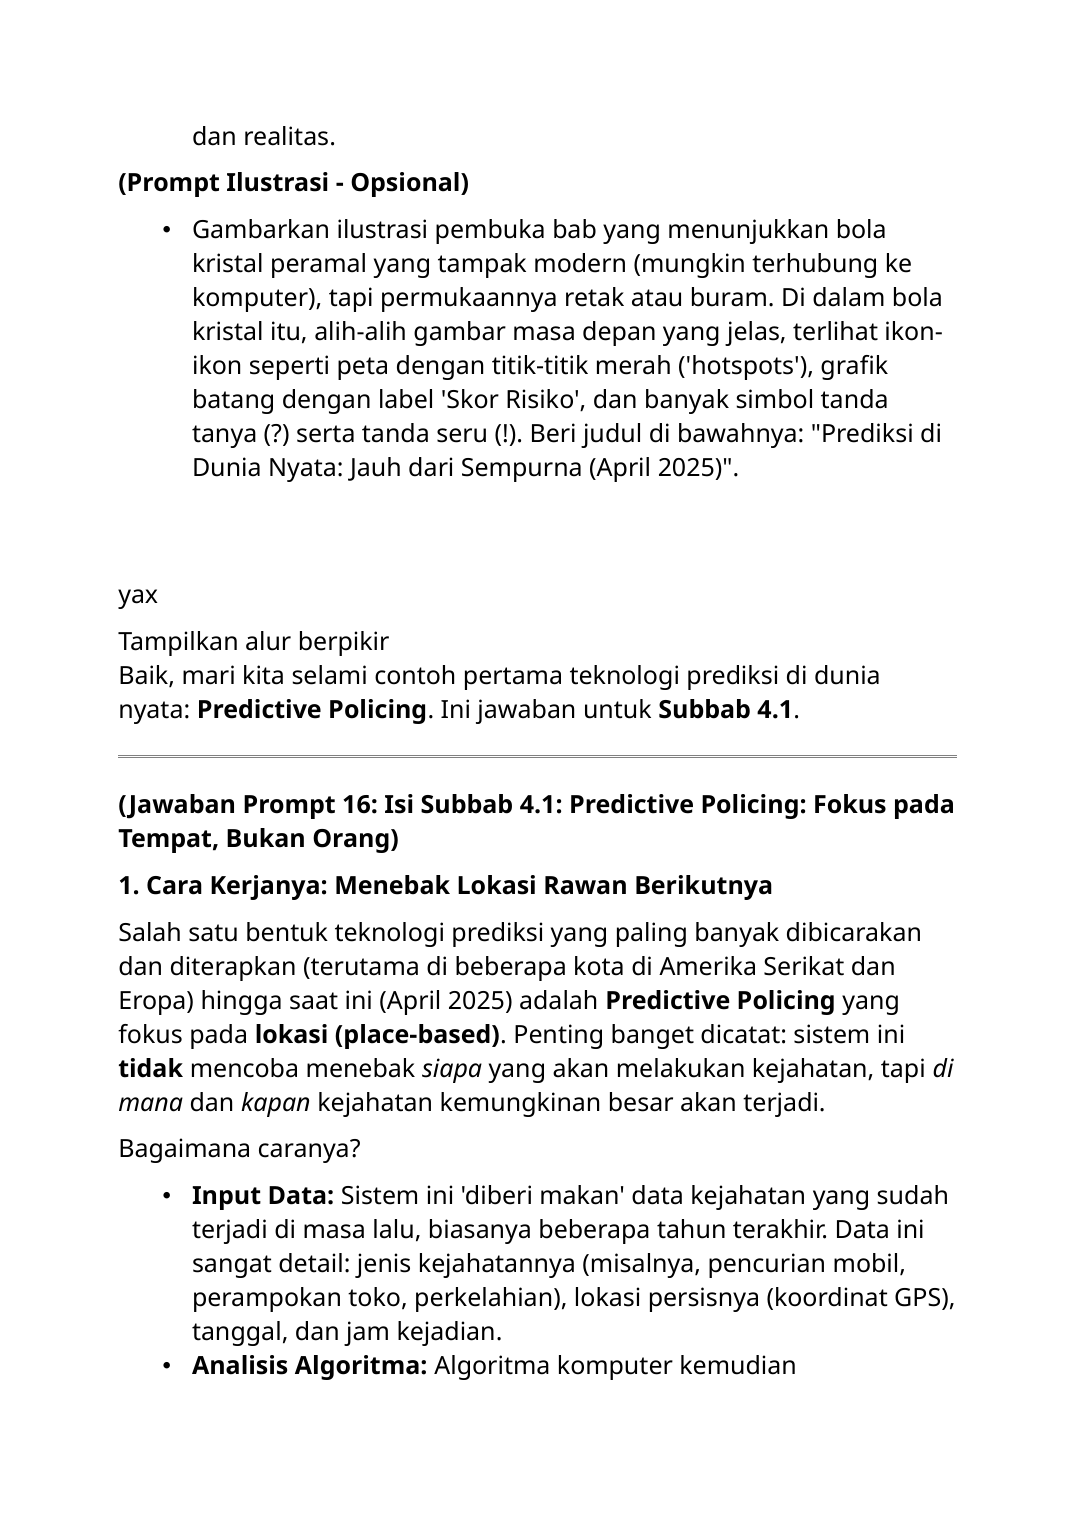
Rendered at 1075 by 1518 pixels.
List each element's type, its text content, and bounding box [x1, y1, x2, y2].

text Salah satu bentuk teknologi prediksi yang paling banyak dibicarakan dan diterapkan (terutama di beberapa kota di Amerika Serikat dan Eropa) hingga saat ini (April 2025) adalah Predictive Policing yang fokus pada lokasi (place-based). Penting banget dicatat: sistem ini tidak mencoba menebak siapa yang akan melakukan kejahatan, tapi di mana dan kapan kejahatan kemungkinan besar akan terjadi. [118, 914, 957, 1118]
list Input Data: Sistem ini 'diberi makan' data kejahatan yang sudah terjadi di masa lalu, biasanya beberapa tahun terakhir. Data ini sangat detail: jenis kejahatannya (misalnya, pencurian mobil, perampokan toko, perkelahian), lokasi persisnya (koordinat GPS), tanggal, dan jam kejadian. [162, 1178, 957, 1348]
text 1. Cara Kerjanya: Menebak Lokasi Rawan Berikutnya [118, 868, 957, 902]
text Tampilkan alur berpikir [118, 623, 957, 657]
text (Jawaban Prompt 16: Isi Subbab 4.1: Predictive Policing: Fokus pada Tempat, Bukan Orang) [118, 787, 957, 855]
list Gambarkan ilustrasi pembuka bab yang menunjukkan bola kristal peramal yang tampak modern (mungkin terhubung ke komputer), tapi permukaannya retak atau buram. Di dalam bola kristal itu, alih-alih gambar masa depan yang jelas, terlihat ikon-ikon seperti peta dengan titik-titik merah ('hotspots'), grafik batang dengan label 'Skor Risiko', dan banyak simbol tanda tanya (?) serta tanda seru (!). Beri judul di bawahnya: "Prediksi di Dunia Nyata: Jauh dari Sempurna (April 2025)". [162, 211, 957, 484]
list dan realitas. [162, 118, 957, 152]
text Bagaimana caranya? [118, 1131, 957, 1165]
list Analisis Algoritma: Algoritma komputer kemudian [162, 1348, 957, 1382]
text yax [118, 577, 957, 611]
text (Prompt Ilustrasi - Opsional) [118, 165, 957, 199]
text Baik, mari kita selami contoh pertama teknologi prediksi di dunia nyata: Predictive Policing. Ini jawaban untuk Subbab 4.1. [118, 657, 957, 726]
